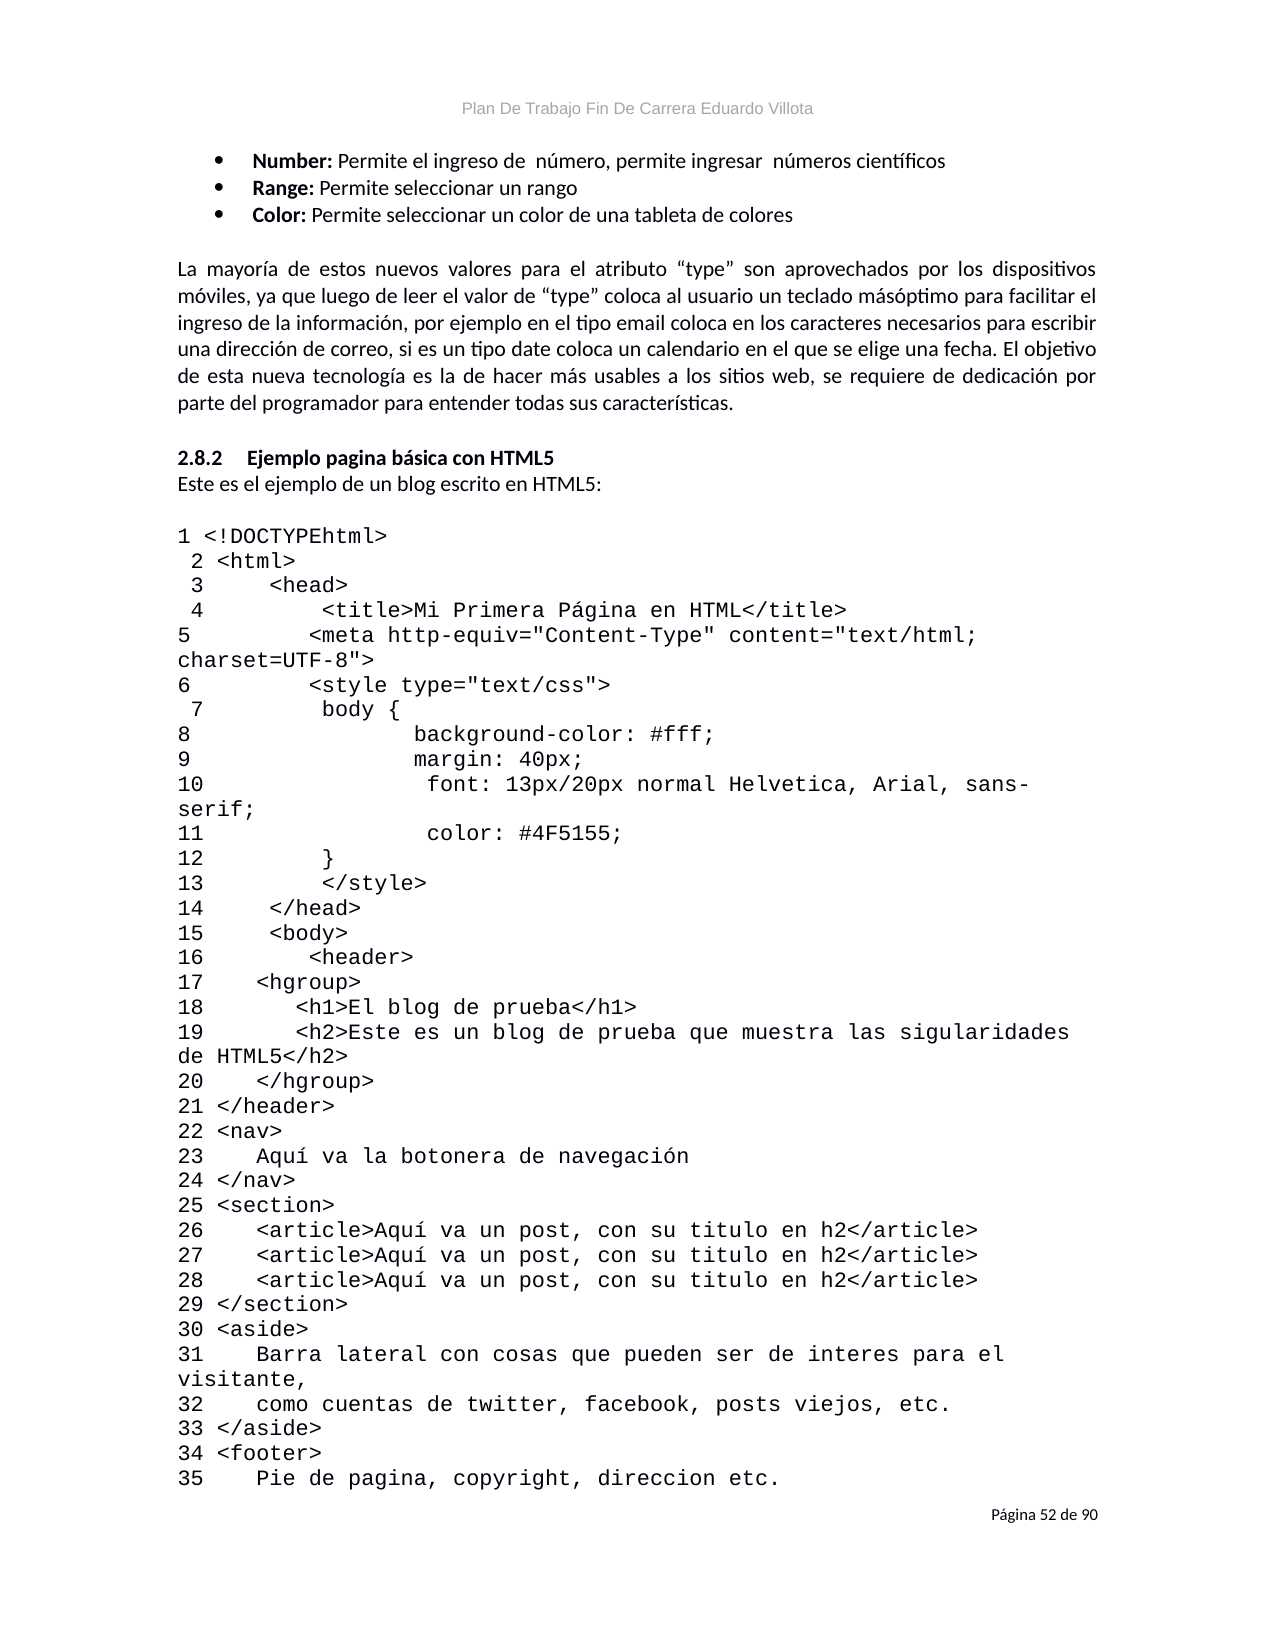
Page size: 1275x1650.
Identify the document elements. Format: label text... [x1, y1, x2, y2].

text 2 <html> [177, 550, 1098, 574]
text 3 <head> [177, 574, 1098, 599]
text La mayoría de estos nuevos valores para el atributo “type” son aprovechados por los dispositivos móviles, ya que luego de leer el valor de “type” coloca al usuario un teclado másóptimo para facilitar el ingreso de la información, por ejemplo en el tipo email coloca en los caracteres necesarios para escribir una dirección de correo, si es un tipo date coloca un calendario en el que se elige una fecha. El objetivo de esta nueva tecnología es la de hacer más usables a los sitios web, se requiere de dedicación por parte del programador para entender todas sus características. [177, 256, 1098, 416]
text 27 <article>Aquí va un post, con su titulo en h2</article> [177, 1244, 1098, 1269]
text 1 <!DOCTYPEhtml> [177, 525, 1098, 550]
text 34 <footer> [177, 1442, 1098, 1467]
text 16 <header> [177, 946, 1098, 971]
text 29 </section> [177, 1293, 1098, 1318]
text 13 </style> [177, 872, 1098, 897]
text 11 color: #4F5155; [177, 822, 1098, 847]
text 14 </head> [177, 897, 1098, 922]
list Number: Permite el ingreso de número, permite ingresar números científicos [215, 148, 1098, 174]
text 22 <nav> [177, 1120, 1098, 1145]
text 9 margin: 40px; [177, 748, 1098, 773]
text 19 <h2>Este es un blog de prueba que muestra las sigularidades de HTML5</h2> [177, 1021, 1098, 1070]
text 31 Barra lateral con cosas que pueden ser de interes para el visitante, [177, 1343, 1098, 1393]
text 6 <style type="text/css"> [177, 674, 1098, 698]
text 17 <hgroup> [177, 971, 1098, 996]
list Color: Permite seleccionar un color de una tableta de colores [215, 201, 1098, 228]
text 20 </hgroup> [177, 1070, 1098, 1095]
text 32 como cuentas de twitter, facebook, posts viejos, etc. [177, 1393, 1098, 1417]
text 25 <section> [177, 1194, 1098, 1219]
text 12 } [177, 847, 1098, 872]
text 28 <article>Aquí va un post, con su titulo en h2</article> [177, 1269, 1098, 1293]
list Range: Permite seleccionar un rango [215, 174, 1098, 201]
text 7 body { [177, 698, 1098, 723]
text 23 Aquí va la botonera de navegación [177, 1145, 1098, 1169]
text 15 <body> [177, 922, 1098, 946]
text 21 </header> [177, 1095, 1098, 1120]
text 10 font: 13px/20px normal Helvetica, Arial, sans-serif; [177, 773, 1098, 822]
text 35 Pie de pagina, copyright, direccion etc. [177, 1467, 1098, 1492]
text Este es el ejemplo de un blog escrito en HTML5: [177, 470, 1098, 497]
text 33 </aside> [177, 1417, 1098, 1442]
text 5 <meta http-equiv="Content-Type" content="text/html; charset=UTF-8"> [177, 624, 1098, 674]
text 4 <title>Mi Primera Página en HTML</title> [177, 599, 1098, 624]
text 24 </nav> [177, 1169, 1098, 1194]
text 18 <h1>El blog de prueba</h1> [177, 996, 1098, 1021]
text 2.8.2 Ejemplo pagina básica con HTML5 [177, 444, 1098, 470]
text 8 background-color: #fff; [177, 723, 1098, 748]
text 30 <aside> [177, 1318, 1098, 1343]
text 26 <article>Aquí va un post, con su titulo en h2</article> [177, 1219, 1098, 1244]
